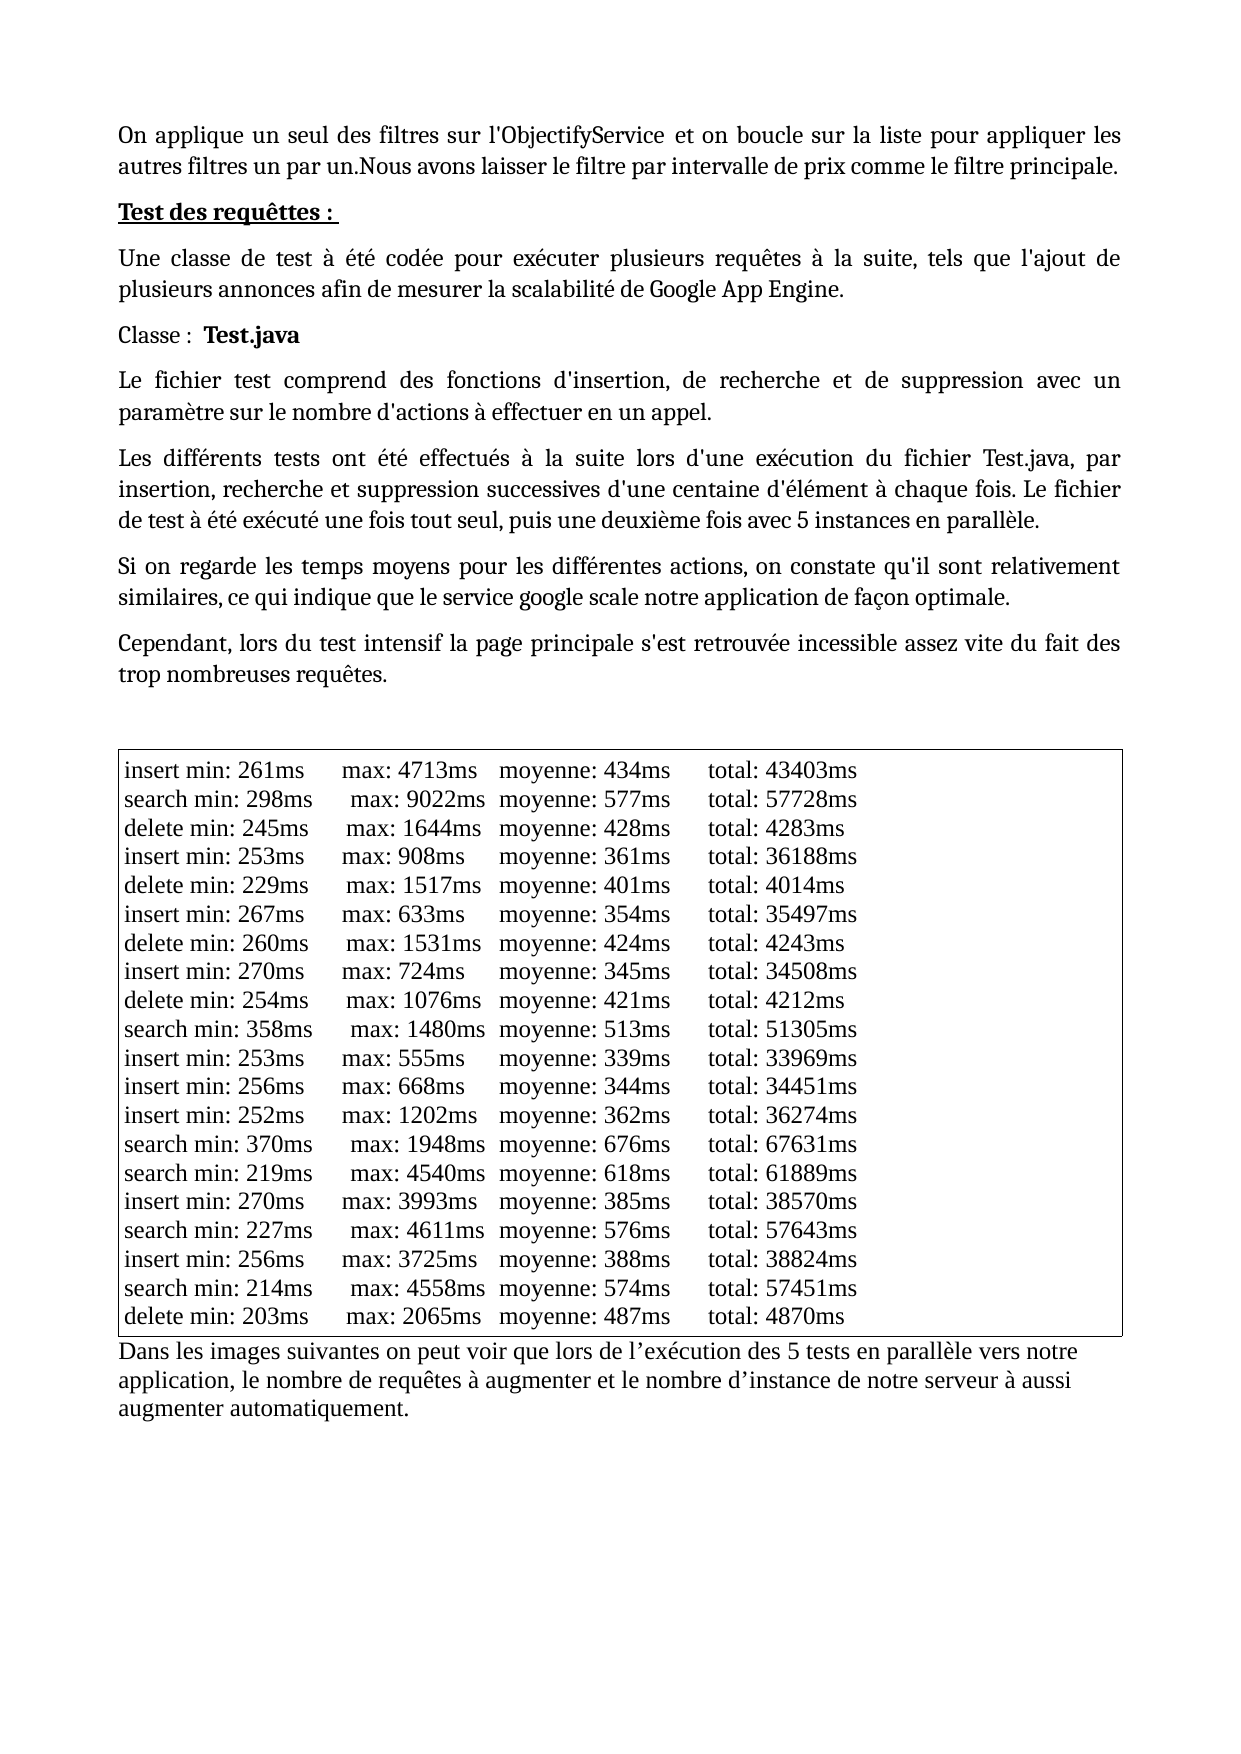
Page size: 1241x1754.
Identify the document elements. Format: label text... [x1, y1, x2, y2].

text Dans les images suivantes on peut voir que lors de l’exécution des 5 tests en parallèle vers notre application, le nombre de requêtes à augmenter et le nombre d’instance de notre serveur à aussi augmenter automatiquement. [118, 1337, 1122, 1422]
text Le fichier test comprend des fonctions d'insertion, de recherche et de suppression avec un paramètre sur le nombre d'actions à effectuer en un appel. [118, 364, 1122, 426]
text Une classe de test à été codée pour exécuter plusieurs requêtes à la suite, tels que l'ajout de plusieurs annonces afin de mesurer la scalabilité de Google App Engine. [118, 241, 1122, 303]
text Les différents tests ont été effectués à la suite lors d'une exécution du fichier Test.java, par insertion, recherche et suppression successives d'une centaine d'élément à chaque fois. Le fichier de test à été exécuté une fois tout seul, puis une deuxième fois avec 5 instances en parallèle. [118, 441, 1122, 535]
text Si on regarde les temps moyens pour les différentes actions, on constate qu'il sont relativement similaires, ce qui indique que le service google scale notre application de façon optimale. [118, 549, 1122, 612]
text Cependant, lors du test intensif la page principale s'est retrouvée incessible assez vite du fait des trop nombreuses requêtes. [118, 626, 1122, 689]
text On applique un seul des filtres sur l'ObjectifyService et on boucle sur la liste pour appliquer les autres filtres un par un.Nous avons laisser le filtre par intervalle de prix comme le filtre principale. [118, 118, 1122, 181]
text Test des requêttes : [118, 195, 1122, 226]
text Classe : Test.java [118, 318, 1122, 349]
table_header insert min: 261ms max: 4713ms moyenne: 434ms total: 43403ms search min: 298ms max: 9022ms moyenne: 577ms total: 57728ms delete min: 245ms max: 1644ms moyenne: 428ms total: 4283ms insert min: 253ms max: 908ms moyenne: 361ms total: 36188ms delete min: 229ms max: 1517ms moyenne: 401ms total: 4014ms insert min: 267ms max: 633ms moyenne: 354ms total: 35497ms delete min: 260ms max: 1531ms moyenne: 424ms total: 4243ms insert min: 270ms max: 724ms moyenne: 345ms total: 34508ms delete min: 254ms max: 1076ms moyenne: 421ms total: 4212ms search min: 358ms max: 1480ms moyenne: 513ms total: 51305ms insert min: 253ms max: 555ms moyenne: 339ms total: 33969ms insert min: 256ms max: 668ms moyenne: 344ms total: 34451ms insert min: 252ms max: 1202ms moyenne: 362ms total: 36274ms search min: 370ms max: 1948ms moyenne: 676ms total: 67631ms search min: 219ms max: 4540ms moyenne: 618ms total: 61889ms insert min: 270ms max: 3993ms moyenne: 385ms total: 38570ms search min: 227ms max: 4611ms moyenne: 576ms total: 57643ms insert min: 256ms max: 3725ms moyenne: 388ms total: 38824ms search min: 214ms max: 4558ms moyenne: 574ms total: 57451ms delete min: 203ms max: 2065ms moyenne: 487ms total: 4870ms [119, 750, 1122, 1336]
